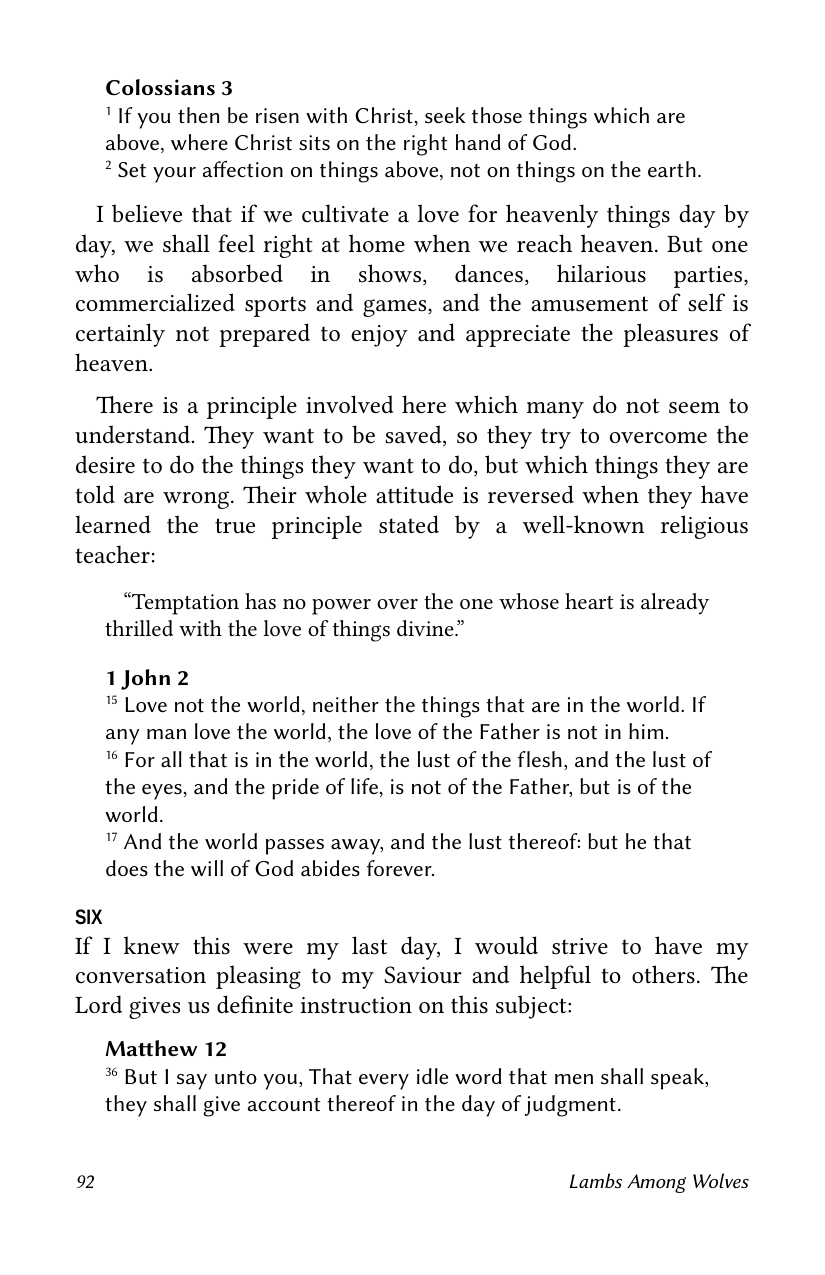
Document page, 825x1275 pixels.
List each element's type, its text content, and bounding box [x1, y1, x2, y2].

text 1 If you then be risen with Christ, seek those things which are above, where Christ sits on the right hand of God. [105, 103, 720, 156]
text 17 And the world passes away, and the lust thereof: but he that does the will of God abides forever. [105, 829, 720, 882]
text If I knew this were my last day, I would strive to have my conversation pleasing to my Saviour and helpful to others. The Lord gives us definite instruction on this subject: [75, 932, 750, 1020]
text 36 But I say unto you, That every idle word that men shall speak, they shall give account thereof in the day of judgment. [105, 1064, 720, 1117]
text Colossians 3 [105, 75, 750, 101]
text I believe that if we cultivate a love for heavenly things day by day, we shall feel right at home when we reach heaven. But one who is absorbed in shows, dances, hilarious parties, commercialized sports and games, and the amusement of self is certainly not prepared to enjoy and appreciate the pleasures of heaven. [75, 200, 750, 378]
text 1 John 2 [105, 664, 750, 691]
text “Temptation has no power over the one whose heart is already thrilled with the love of things divine.” [105, 589, 720, 642]
text 15 Love not the world, neither the things that are in the world. If any man love the world, the love of the Father is not in him. [105, 692, 720, 746]
text There is a principle involved here which many do not seem to understand. They want to be saved, so they try to overcome the desire to do the things they want to do, but which things they are told are wrong. Their whole attitude is reversed when they have learned the true principle stated by a well-known religious teacher: [75, 391, 750, 569]
subtitle Six [75, 905, 750, 929]
text 16 For all that is in the world, the lust of the flesh, and the lust of the eyes, and the pride of life, is not of the Father, but is of the world. [105, 747, 720, 828]
text Matthew 12 [105, 1036, 750, 1062]
text 2 Set your affection on things above, not on things on the earth. [105, 157, 720, 183]
